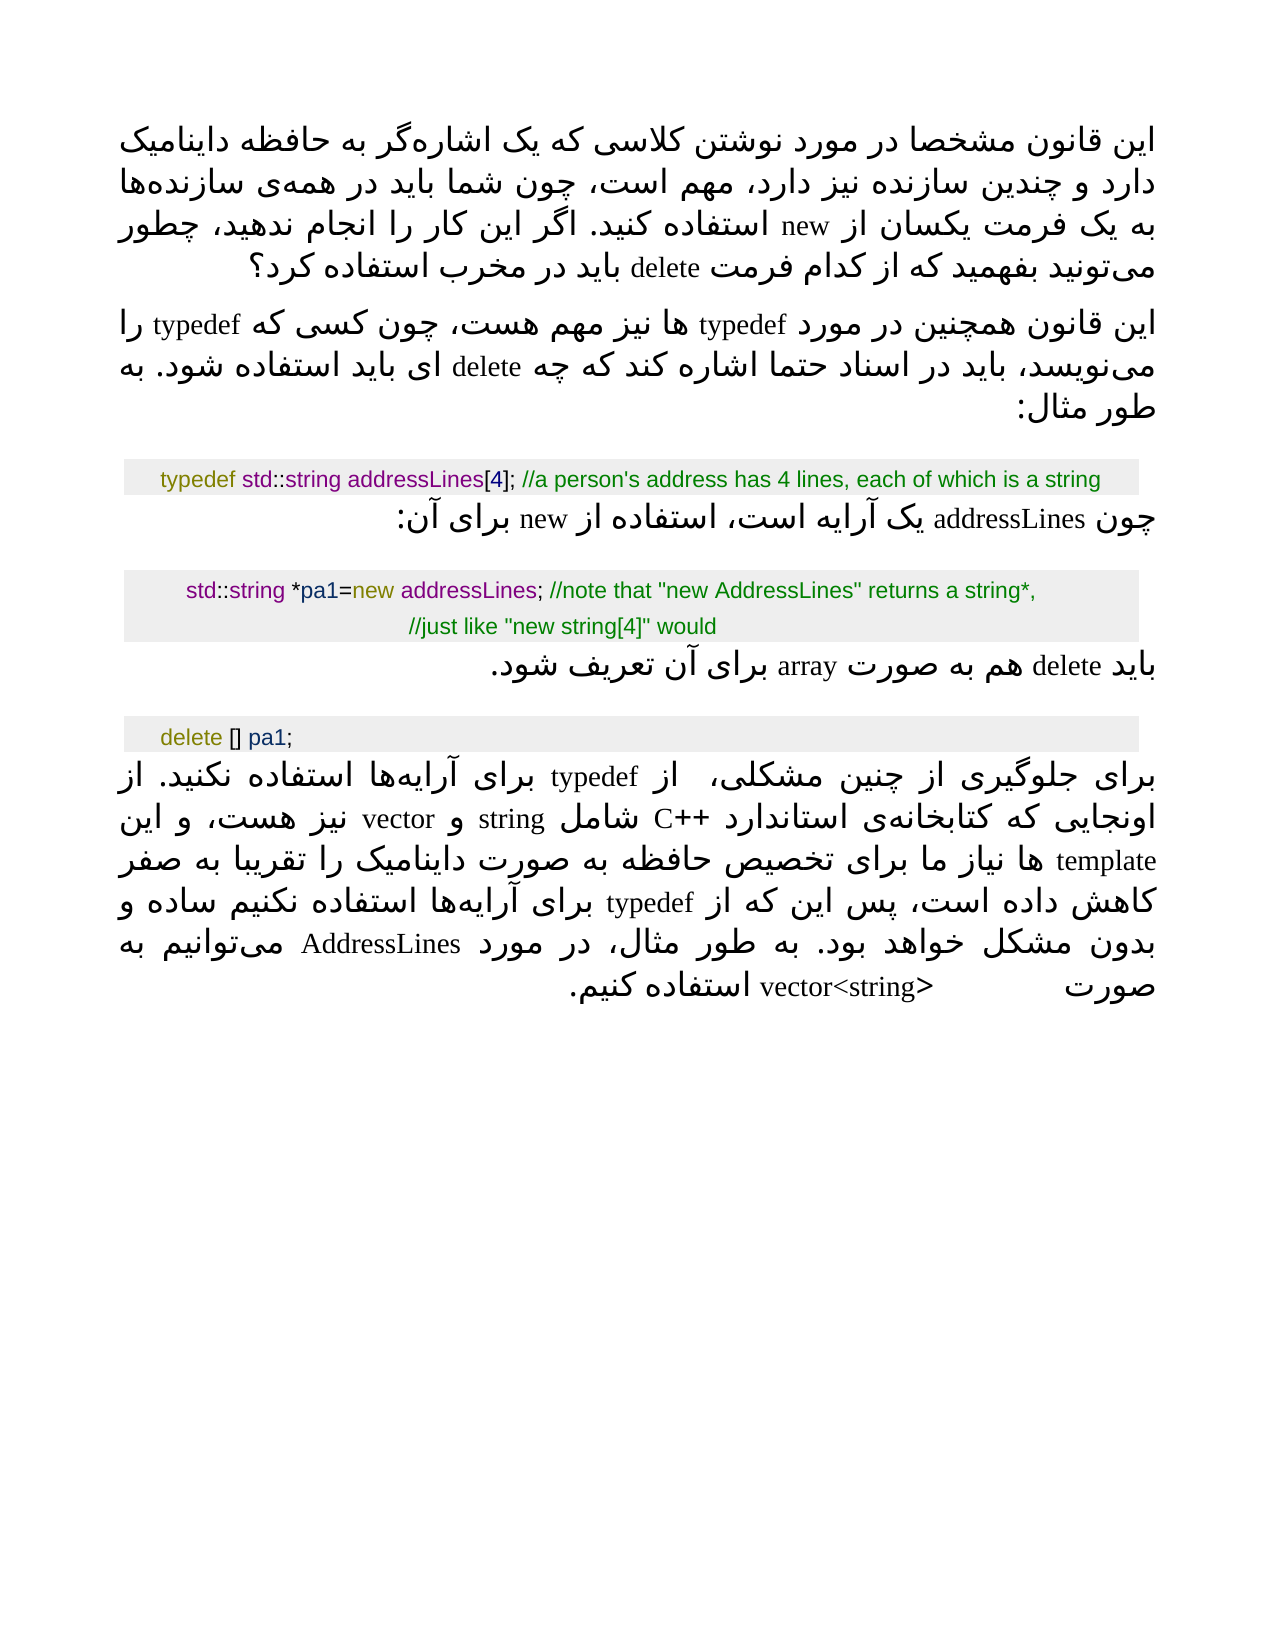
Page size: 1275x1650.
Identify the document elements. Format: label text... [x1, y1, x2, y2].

text باید delete هم به صورت array برای آن تعریف شود. [118, 642, 1157, 684]
text این قانون همچنین در مورد typedef ها نیز مهم هست، چون کسی که typedef را می‌نویسد، باید در اسناد حتما اشاره کند که چه delete‌ ای باید استفاده شود. به طور مثال: [118, 301, 1157, 427]
text این قانون مشخصا در مورد نوشتن کلاسی که یک اشاره‌گر به حافظه داینامیک دارد و چندین سازنده نیز دارد، مهم است، چون شما باید در همه‌ی سازنده‌ها به یک فرمت یکسان از new استفاده کنید. اگر این کار را انجام ندهید، چطور می‌تونید بفهمید که از کدام فرمت delete باید در مخرب استفاده کرد؟ [118, 118, 1157, 286]
text delete [] pa1; [124, 716, 1139, 752]
text std::string *pa1=new addressLines; //note that "new AddressLines" returns a string*, [124, 570, 1139, 606]
text برای جلوگیری از چنین مشکلی، از typedef برای آرایه‌ها استفاده نکنید. از اونجایی که کتابخانه‌ی استاندارد ++C شامل string و vector نیز هست، و این template ها نیاز ما برای تخصیص حافظه به صورت داینامیک را تقریبا به صفر کاهش داده است، پس این که از typedef برای آرایه‌ها استفاده نکنیم ساده و بدون مشکل خواهد بود. به طور مثال، در مورد AddressLines می‌توانیم به صورت <vector<string استفاده کنیم. [118, 752, 1157, 1004]
text //just like "new string[4]" would [124, 606, 1139, 642]
text چون addressLines یک آرایه است، استفاده از new برای آن: [118, 495, 1157, 537]
text typedef std::string addressLines[4]; //a person's address has 4 lines, each of which is a string [124, 459, 1139, 495]
